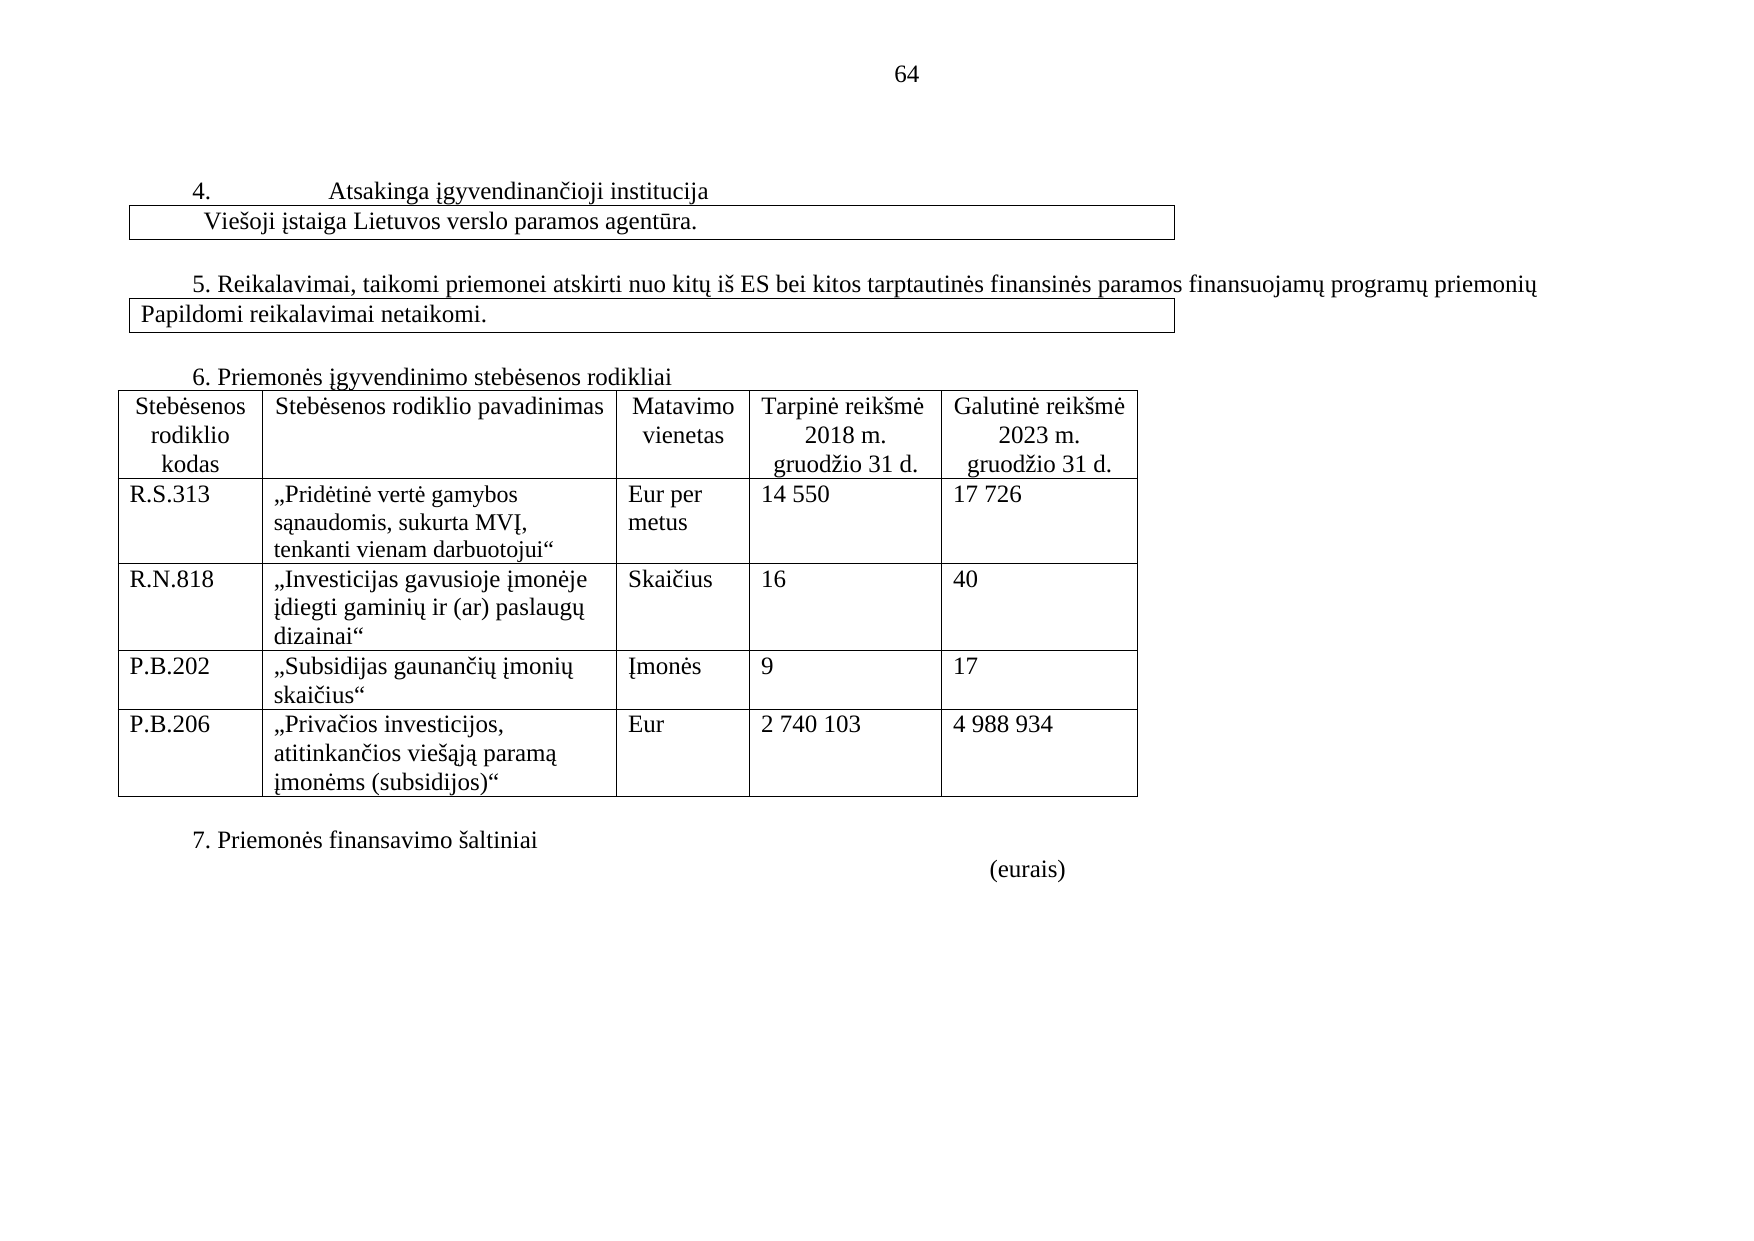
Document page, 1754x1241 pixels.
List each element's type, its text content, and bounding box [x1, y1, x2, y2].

table_cell 40 [942, 564, 1137, 650]
table_cell R.N.818 [119, 564, 262, 650]
text 6. Priemonės įgyvendinimo stebėsenos rodikliai [118, 362, 1695, 390]
table_header Matavimo vienetas [617, 391, 749, 478]
table_cell 17 [942, 651, 1137, 708]
table_cell R.S.313 [119, 479, 262, 563]
table_cell P.B.202 [119, 651, 262, 708]
table_cell „Pridėtinė vertė gamybos sąnaudomis, sukurta MVĮ, tenkanti vienam darbuotojui“ [263, 479, 616, 563]
table_cell Eur [617, 710, 749, 796]
table_cell 16 [750, 564, 941, 650]
table_cell Eur per metus [617, 479, 749, 563]
text (eurais) [118, 854, 1417, 883]
table_cell 4 988 934 [942, 710, 1137, 796]
text 4. Atsakinga įgyvendinančioji institucija [192, 176, 1695, 205]
text 7. Priemonės finansavimo šaltiniai [192, 826, 1695, 854]
table_header Tarpinė reikšmė 2018 m. gruodžio 31 d. [750, 391, 941, 478]
table_cell 17 726 [942, 479, 1137, 563]
table_cell „Investicijas gavusioje įmonėje įdiegti gaminių ir (ar) paslaugų dizainai“ [263, 564, 616, 650]
table_header Stebėsenos rodiklio pavadinimas [263, 391, 616, 478]
table_cell Skaičius [617, 564, 749, 650]
table_cell „Privačios investicijos, atitinkančios viešąją paramą įmonėms (subsidijos)“ [263, 710, 616, 796]
table_cell 9 [750, 651, 941, 708]
table_header Galutinė reikšmė 2023 m. gruodžio 31 d. [942, 391, 1137, 478]
table_cell P.B.206 [119, 710, 262, 796]
table_cell 14 550 [750, 479, 941, 563]
table_cell Įmonės [617, 651, 749, 708]
table_cell 2 740 103 [750, 710, 941, 796]
text 5. Reikalavimai, taikomi priemonei atskirti nuo kitų iš ES bei kitos tarptautinės finansinės paramos finansuojamų programų priemonių [118, 269, 1695, 298]
table_cell „Subsidijas gaunančių įmonių skaičius“ [263, 651, 616, 708]
table_header Stebėsenos rodiklio kodas [119, 391, 262, 478]
table_header Papildomi reikalavimai netaikomi. [130, 299, 1174, 332]
table_header Viešoji įstaiga Lietuvos verslo paramos agentūra. [130, 206, 1174, 239]
